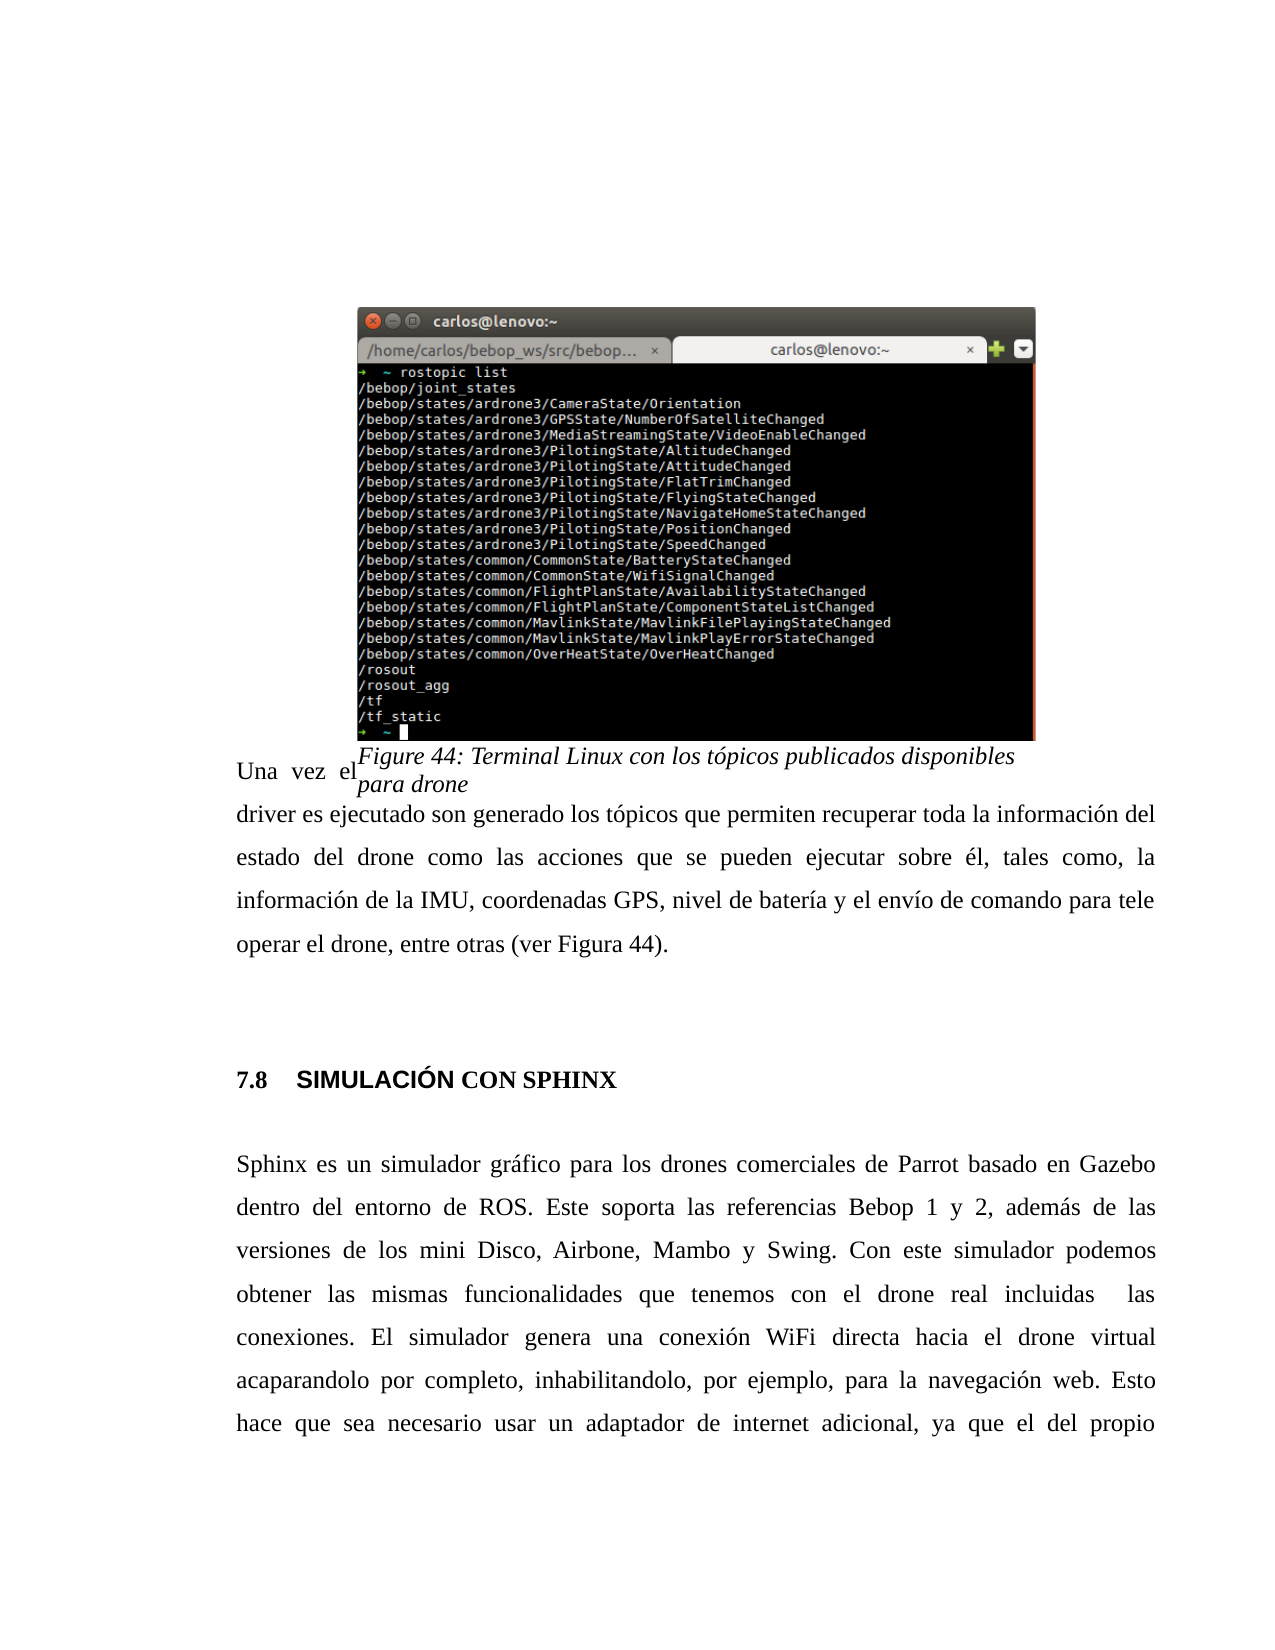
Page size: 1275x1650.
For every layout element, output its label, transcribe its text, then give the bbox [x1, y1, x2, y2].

text Sphinx es un simulador gráfico para los drones comerciales de Parrot basado en Gazebo dentro del entorno de ROS. Este soporta las referencias Bebop 1 y 2, además de las versiones de los mini Disco, Airbone, Mambo y Swing. Con este simulador podemos obtener las mismas funcionalidades que tenemos con el drone real incluidas las conexiones. El simulador genera una conexión WiFi directa hacia el drone virtual acaparandolo por completo, inhabilitandolo, por ejemplo, para la navegación web. Esto hace que sea necesario usar un adaptador de internet adicional, ya que el del propio [236, 1149, 1157, 1437]
subtitle SIMULACIÓN CON SPHINX [236, 1065, 1157, 1094]
text Una vez el driver es ejecutado son generado los tópicos que permiten recuperar toda la información del estado del drone como las acciones que se pueden ejecutar sobre él, tales como, la información de la IMU, coordenadas GPS, nivel de batería y el envío de comando para tele operar el drone, entre otras (ver Figura 44). [236, 756, 1157, 957]
picture [357, 307, 1036, 741]
text Figure 44: Terminal Linux con los tópicos publicados disponibles para drone [357, 741, 1036, 798]
